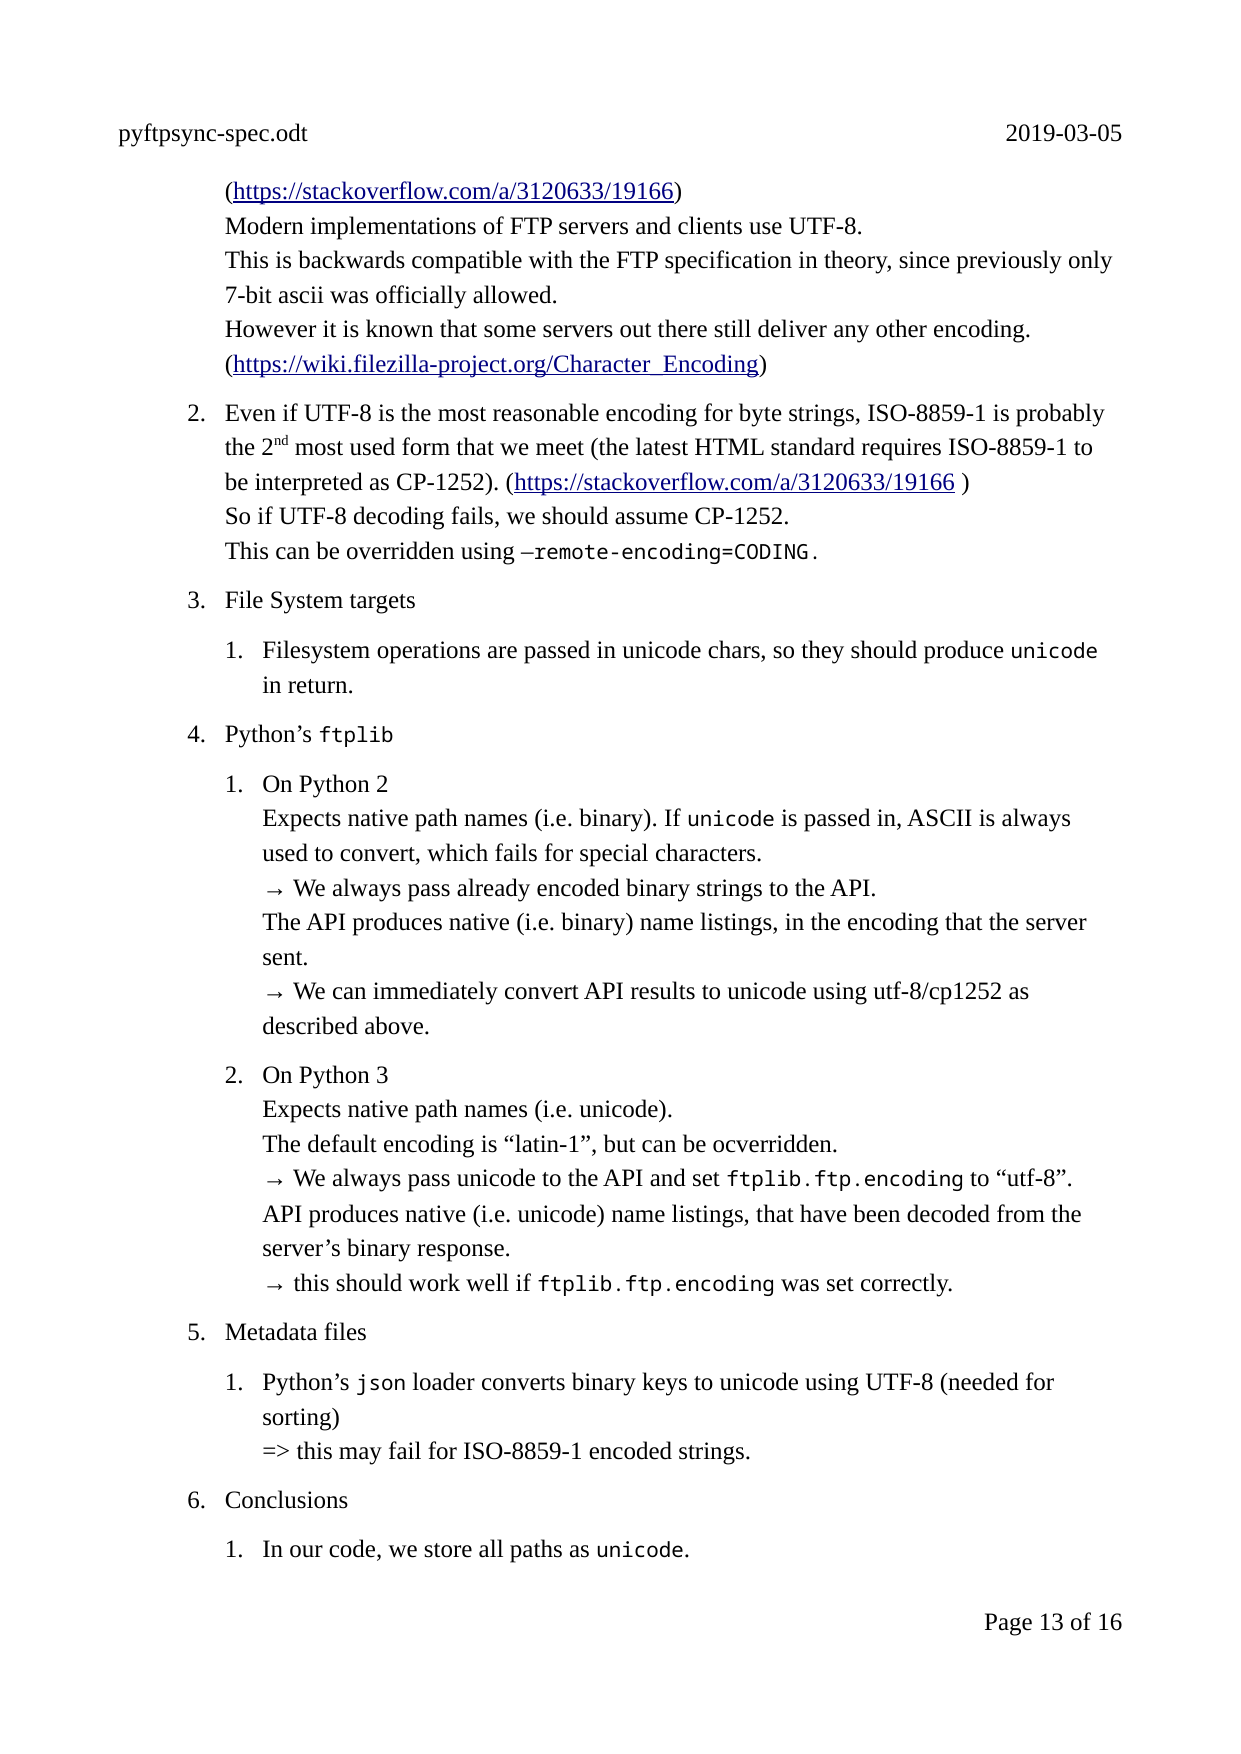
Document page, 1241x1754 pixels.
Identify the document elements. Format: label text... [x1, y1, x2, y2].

list Even if UTF-8 is the most reasonable encoding for byte strings, ISO-8859-1 is probably the 2nd most used form that we meet (the latest HTML standard requires ISO-8859-1 to be interpreted as CP-1252). (https://stackoverflow.com/a/3120633/19166 ) So if UTF-8 decoding fails, we should assume CP-1252. This can be overridden using –remote-encoding=CODING. [187, 398, 1122, 565]
list Python’s json loader converts binary keys to unicode using UTF-8 (needed for sorting) => this may fail for ISO-8859-1 encoded strings. [224, 1367, 1122, 1465]
list Python’s ftplib [187, 719, 1122, 748]
list On Python 2 Expects native path names (i.e. binary). If unicode is passed in, ASCII is always used to convert, which fails for special characters. → We always pass already encoded binary strings to the API. The API produces native (i.e. binary) name listings, in the encoding that the server sent. → We can immediately convert API results to unicode using utf-8/cp1252 as described above. [224, 769, 1122, 1040]
list On Python 3 Expects native path names (i.e. unicode). The default encoding is “latin-1”, but can be ocverridden. → We always pass unicode to the API and set ftplib.ftp.encoding to “utf-8”. API produces native (i.e. unicode) name listings, that have been decoded from the server’s binary response. → this should work well if ftplib.ftp.encoding was set correctly. [224, 1060, 1122, 1297]
list (https://stackoverflow.com/a/3120633/19166) Modern implementations of FTP servers and clients use UTF-8. This is backwards compatible with the FTP specification in theory, since previously only 7-bit ascii was officially allowed. However it is known that some servers out there still deliver any other encoding. (https://wiki.filezilla-project.org/Character_Encoding) [187, 176, 1122, 377]
list Conclusions [187, 1485, 1122, 1514]
list Filesystem operations are passed in unicode chars, so they should produce unicode in return. [224, 635, 1122, 699]
list In our code, we store all paths as unicode. [224, 1534, 1122, 1564]
list File System targets [187, 586, 1122, 614]
list Metadata files [187, 1317, 1122, 1346]
